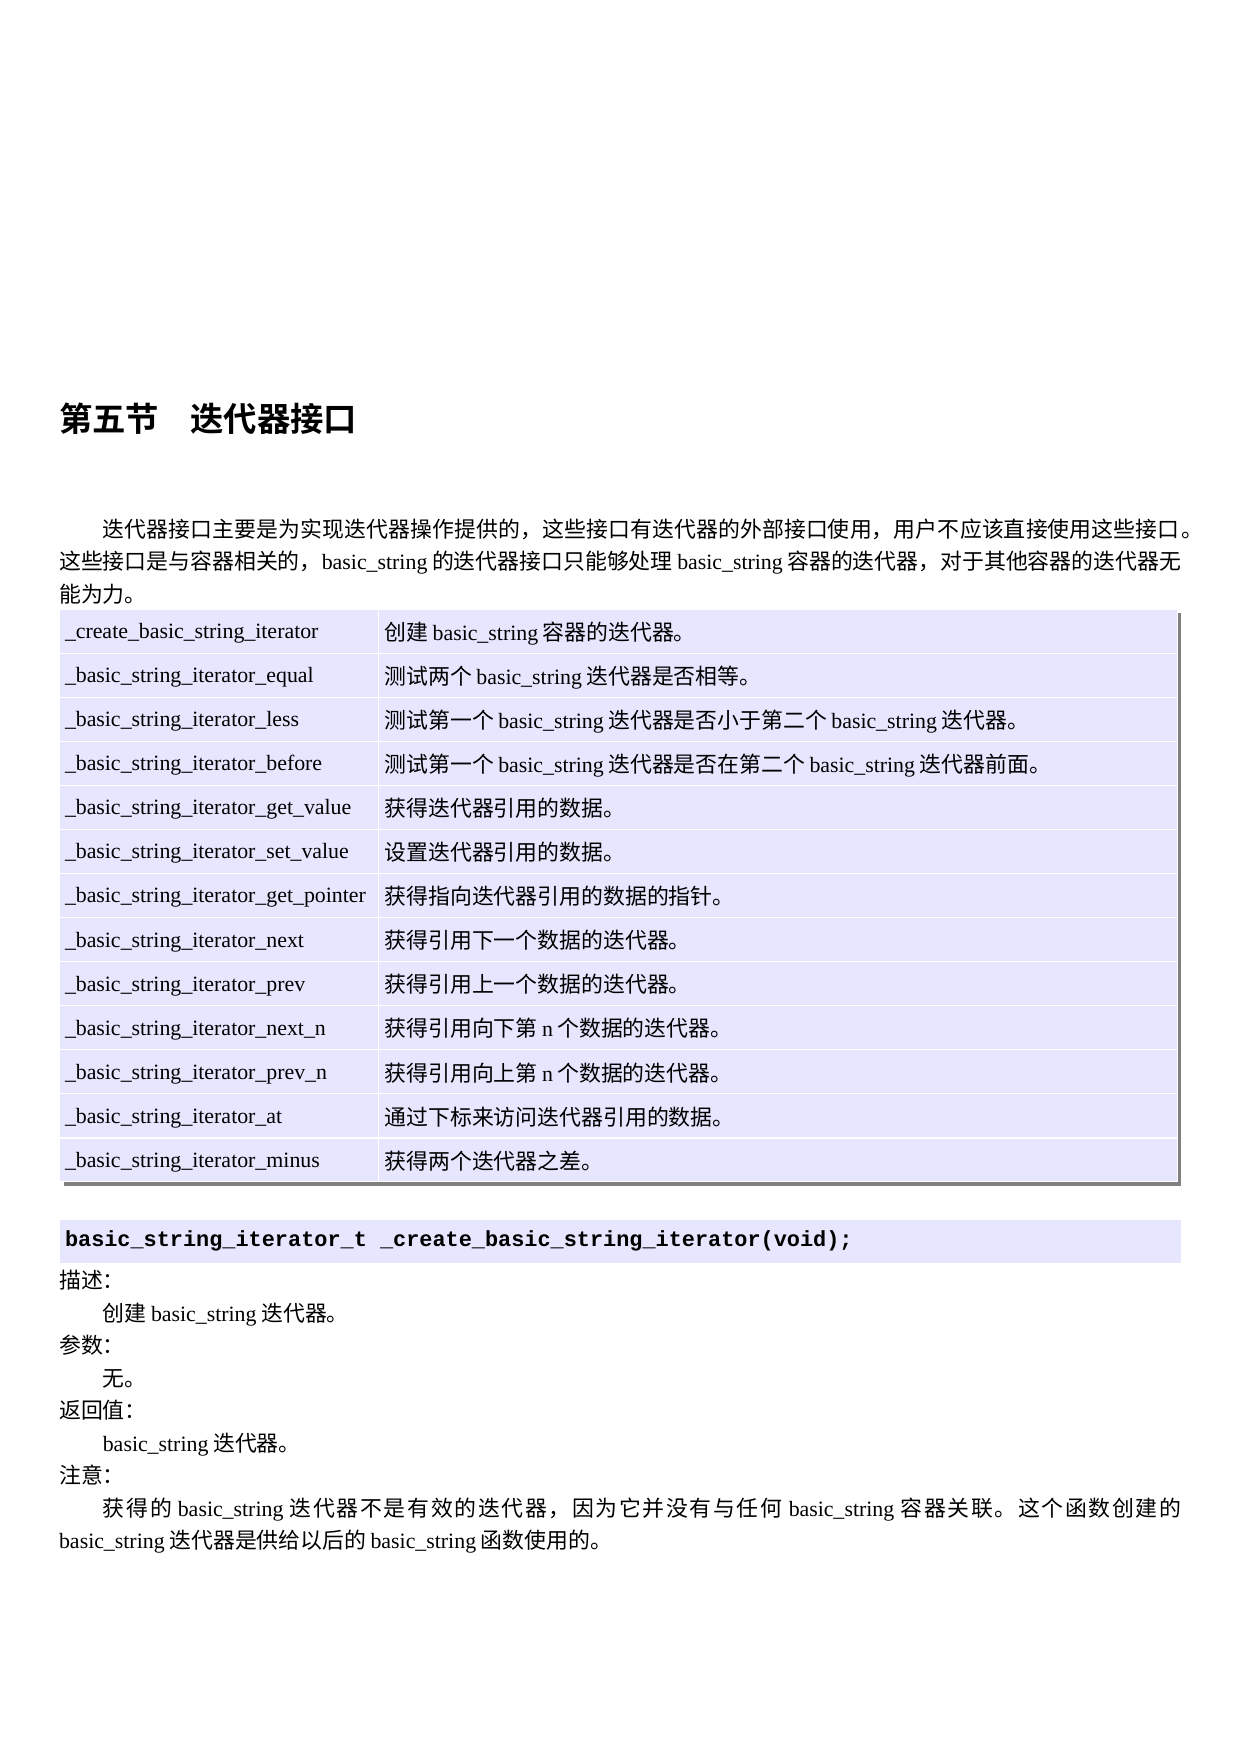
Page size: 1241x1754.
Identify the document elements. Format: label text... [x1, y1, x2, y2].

table_cell 获得两个迭代器之差。 [379, 1139, 1177, 1181]
text 参数： [59, 1328, 1181, 1360]
table_cell _basic_string_iterator_prev_n [60, 1050, 378, 1093]
table_cell 测试第一个basic_string迭代器是否小于第二个basic_string迭代器。 [379, 698, 1177, 741]
table_cell _basic_string_iterator_set_value [60, 830, 378, 873]
table_header basic_string_iterator_t _create_basic_string_iterator(void); [60, 1220, 1181, 1263]
text 返回值： [59, 1393, 1181, 1425]
text 描述： [59, 1264, 1181, 1295]
text 获得的basic_string迭代器不是有效的迭代器，因为它并没有与任何basic_string容器关联。这个函数创建的basic_string迭代器是供给以后的basic_string函数使用的。 [59, 1490, 1181, 1555]
text basic_string迭代器。 [59, 1425, 1181, 1458]
table_cell _basic_string_iterator_next_n [60, 1006, 378, 1049]
table_cell 获得引用向下第n个数据的迭代器。 [379, 1006, 1177, 1049]
table_header 创建basic_string容器的迭代器。 [379, 610, 1177, 653]
table_cell _basic_string_iterator_get_value [60, 786, 378, 829]
text 创建basic_string迭代器。 [59, 1295, 1181, 1328]
table_cell 获得迭代器引用的数据。 [379, 786, 1177, 829]
subtitle 迭代器接口 [59, 384, 1181, 449]
table_cell 获得指向迭代器引用的数据的指针。 [379, 874, 1177, 917]
table_cell _basic_string_iterator_next [60, 918, 378, 961]
table_cell _basic_string_iterator_minus [60, 1139, 378, 1181]
table_cell 通过下标来访问迭代器引用的数据。 [379, 1094, 1177, 1137]
text 注意： [59, 1458, 1181, 1490]
text 无。 [59, 1360, 1181, 1393]
table_cell _basic_string_iterator_get_pointer [60, 874, 378, 917]
table_cell 获得引用向上第n个数据的迭代器。 [379, 1050, 1177, 1093]
table_cell 测试第一个basic_string迭代器是否在第二个basic_string迭代器前面。 [379, 742, 1177, 785]
table_cell _basic_string_iterator_less [60, 698, 378, 741]
table_cell _basic_string_iterator_equal [60, 654, 378, 697]
table_cell 获得引用上一个数据的迭代器。 [379, 962, 1177, 1005]
table_cell 获得引用下一个数据的迭代器。 [379, 918, 1177, 961]
text 迭代器接口主要是为实现迭代器操作提供的，这些接口有迭代器的外部接口使用，用户不应该直接使用这些接口。这些接口是与容器相关的，basic_string的迭代器接口只能够处理basic_string容器的迭代器，对于其他容器的迭代器无能为力。 [59, 511, 1181, 609]
table_header _create_basic_string_iterator [60, 610, 378, 653]
table_cell 测试两个basic_string迭代器是否相等。 [379, 654, 1177, 697]
table_cell _basic_string_iterator_prev [60, 962, 378, 1005]
table_cell 设置迭代器引用的数据。 [379, 830, 1177, 873]
table_cell _basic_string_iterator_before [60, 742, 378, 785]
table_cell _basic_string_iterator_at [60, 1094, 378, 1137]
